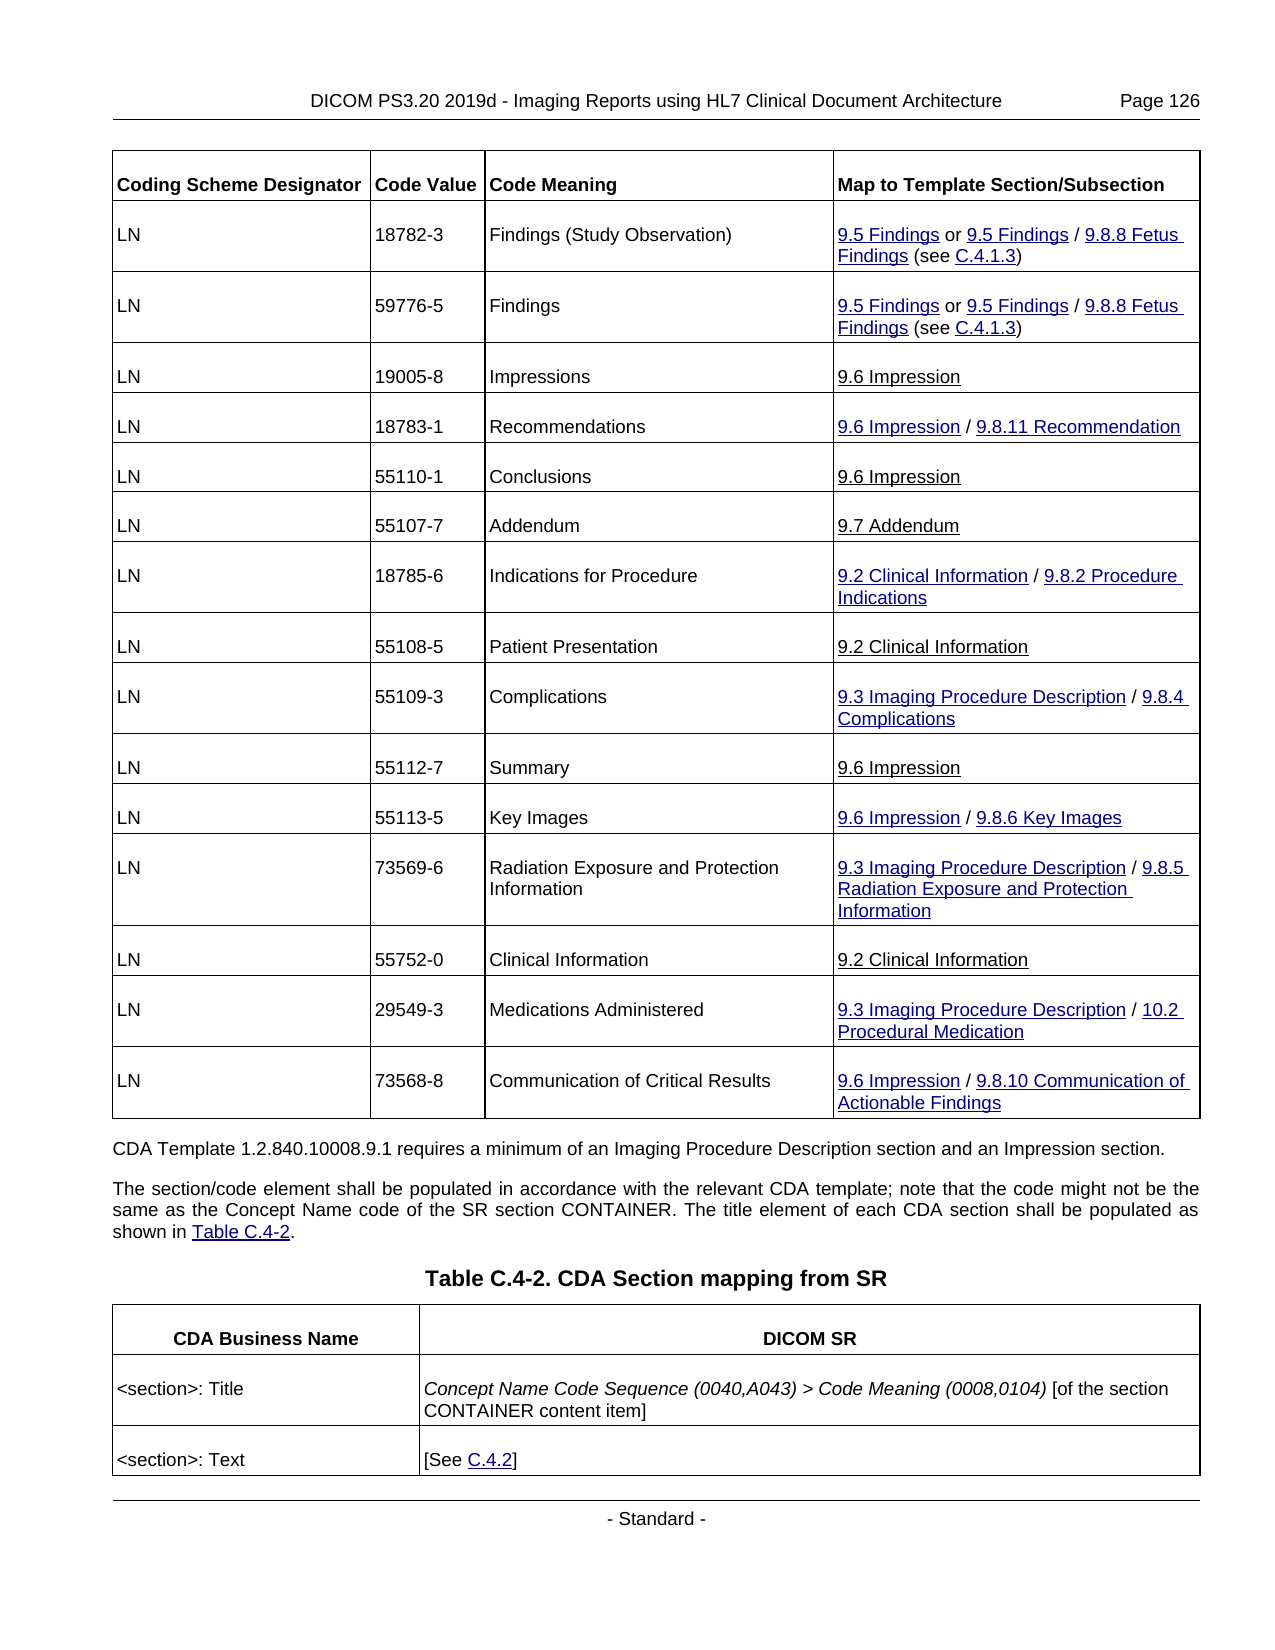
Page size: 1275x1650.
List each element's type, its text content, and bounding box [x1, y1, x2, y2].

table_cell 9.6 Impression [834, 343, 1199, 392]
table_cell 55108-5 [371, 613, 484, 662]
table_cell Medications Administered [486, 976, 833, 1046]
table_cell 18782-3 [371, 201, 484, 271]
table_cell 9.3 Imaging Procedure Description / 9.8.4 Complications [834, 663, 1199, 733]
table_cell Findings [486, 272, 833, 342]
text Table C.4-2. CDA Section mapping from SR [112, 1265, 1200, 1291]
table_cell 9.6 Impression [834, 443, 1199, 491]
table_cell LN [113, 926, 370, 975]
table_cell LN [113, 976, 370, 1046]
table_cell 9.6 Impression / 9.8.11 Recommendation [834, 393, 1199, 442]
table_cell 9.2 Clinical Information [834, 613, 1199, 662]
table_cell LN [113, 393, 370, 442]
table_cell LN [113, 613, 370, 662]
table_cell LN [113, 784, 370, 832]
table_cell Clinical Information [486, 926, 833, 975]
text CDA Template 1.2.840.10008.9.1 requires a minimum of an Imaging Procedure Description section and an Impression section. [112, 1137, 1200, 1159]
text The section/code element shall be populated in accordance with the relevant CDA template; note that the code might not be the same as the Concept Name code of the SR section CONTAINER. The title element of each CDA section shall be populated as shown in Table C.4-2. [112, 1178, 1200, 1242]
table_header DICOM SR [420, 1305, 1199, 1354]
table_header Code Value [371, 151, 484, 200]
table_cell LN [113, 834, 370, 925]
table_cell 9.7 Addendum [834, 492, 1199, 541]
table_cell LN [113, 734, 370, 783]
table_cell Recommendations [486, 393, 833, 442]
table_cell 55112-7 [371, 734, 484, 783]
table_cell 55752-0 [371, 926, 484, 975]
table_cell Radiation Exposure and Protection Information [486, 834, 833, 925]
table_cell 9.3 Imaging Procedure Description / 9.8.5 Radiation Exposure and Protection Information [834, 834, 1199, 925]
table_cell Complications [486, 663, 833, 733]
table_cell 9.5 Findings or 9.5 Findings / 9.8.8 Fetus Findings (see C.4.1.3) [834, 201, 1199, 271]
table_cell 55113-5 [371, 784, 484, 832]
table_cell <section>: Text [113, 1426, 419, 1475]
table_cell Findings (Study Observation) [486, 201, 833, 271]
table_cell 59776-5 [371, 272, 484, 342]
table_cell 18783-1 [371, 393, 484, 442]
table_cell Addendum [486, 492, 833, 541]
table_header Map to Template Section/Subsection [834, 151, 1199, 200]
table_cell 29549-3 [371, 976, 484, 1046]
table_cell 9.6 Impression [834, 734, 1199, 783]
table_cell LN [113, 542, 370, 612]
table_cell 9.2 Clinical Information [834, 926, 1199, 975]
table_cell 55107-7 [371, 492, 484, 541]
table_cell LN [113, 492, 370, 541]
table_cell 18785-6 [371, 542, 484, 612]
table_cell LN [113, 343, 370, 392]
table_cell Conclusions [486, 443, 833, 491]
table_cell Concept Name Code Sequence (0040,A043) > Code Meaning (0008,0104) [of the section CONTAINER content item] [420, 1355, 1199, 1425]
table_cell 73568-8 [371, 1047, 484, 1117]
table_cell 55110-1 [371, 443, 484, 491]
table_cell 55109-3 [371, 663, 484, 733]
table_cell 9.6 Impression / 9.8.6 Key Images [834, 784, 1199, 832]
table_header CDA Business Name [113, 1305, 419, 1354]
table_cell LN [113, 201, 370, 271]
table_cell Impressions [486, 343, 833, 392]
table_cell 9.3 Imaging Procedure Description / 10.2 Procedural Medication [834, 976, 1199, 1046]
table_header Code Meaning [486, 151, 833, 200]
table_cell LN [113, 443, 370, 491]
table_cell Communication of Critical Results [486, 1047, 833, 1117]
table_cell Patient Presentation [486, 613, 833, 662]
table_cell LN [113, 663, 370, 733]
table_cell LN [113, 272, 370, 342]
table_cell LN [113, 1047, 370, 1117]
table_cell Indications for Procedure [486, 542, 833, 612]
table_cell 9.2 Clinical Information / 9.8.2 Procedure Indications [834, 542, 1199, 612]
table_cell 9.5 Findings or 9.5 Findings / 9.8.8 Fetus Findings (see C.4.1.3) [834, 272, 1199, 342]
table_cell Summary [486, 734, 833, 783]
table_cell 73569-6 [371, 834, 484, 925]
table_cell [See C.4.2] [420, 1426, 1199, 1475]
table_cell Key Images [486, 784, 833, 832]
table_cell 9.6 Impression / 9.8.10 Communication of Actionable Findings [834, 1047, 1199, 1117]
table_header Coding Scheme Designator [113, 151, 370, 200]
table_cell <section>: Title [113, 1355, 419, 1425]
table_cell 19005-8 [371, 343, 484, 392]
